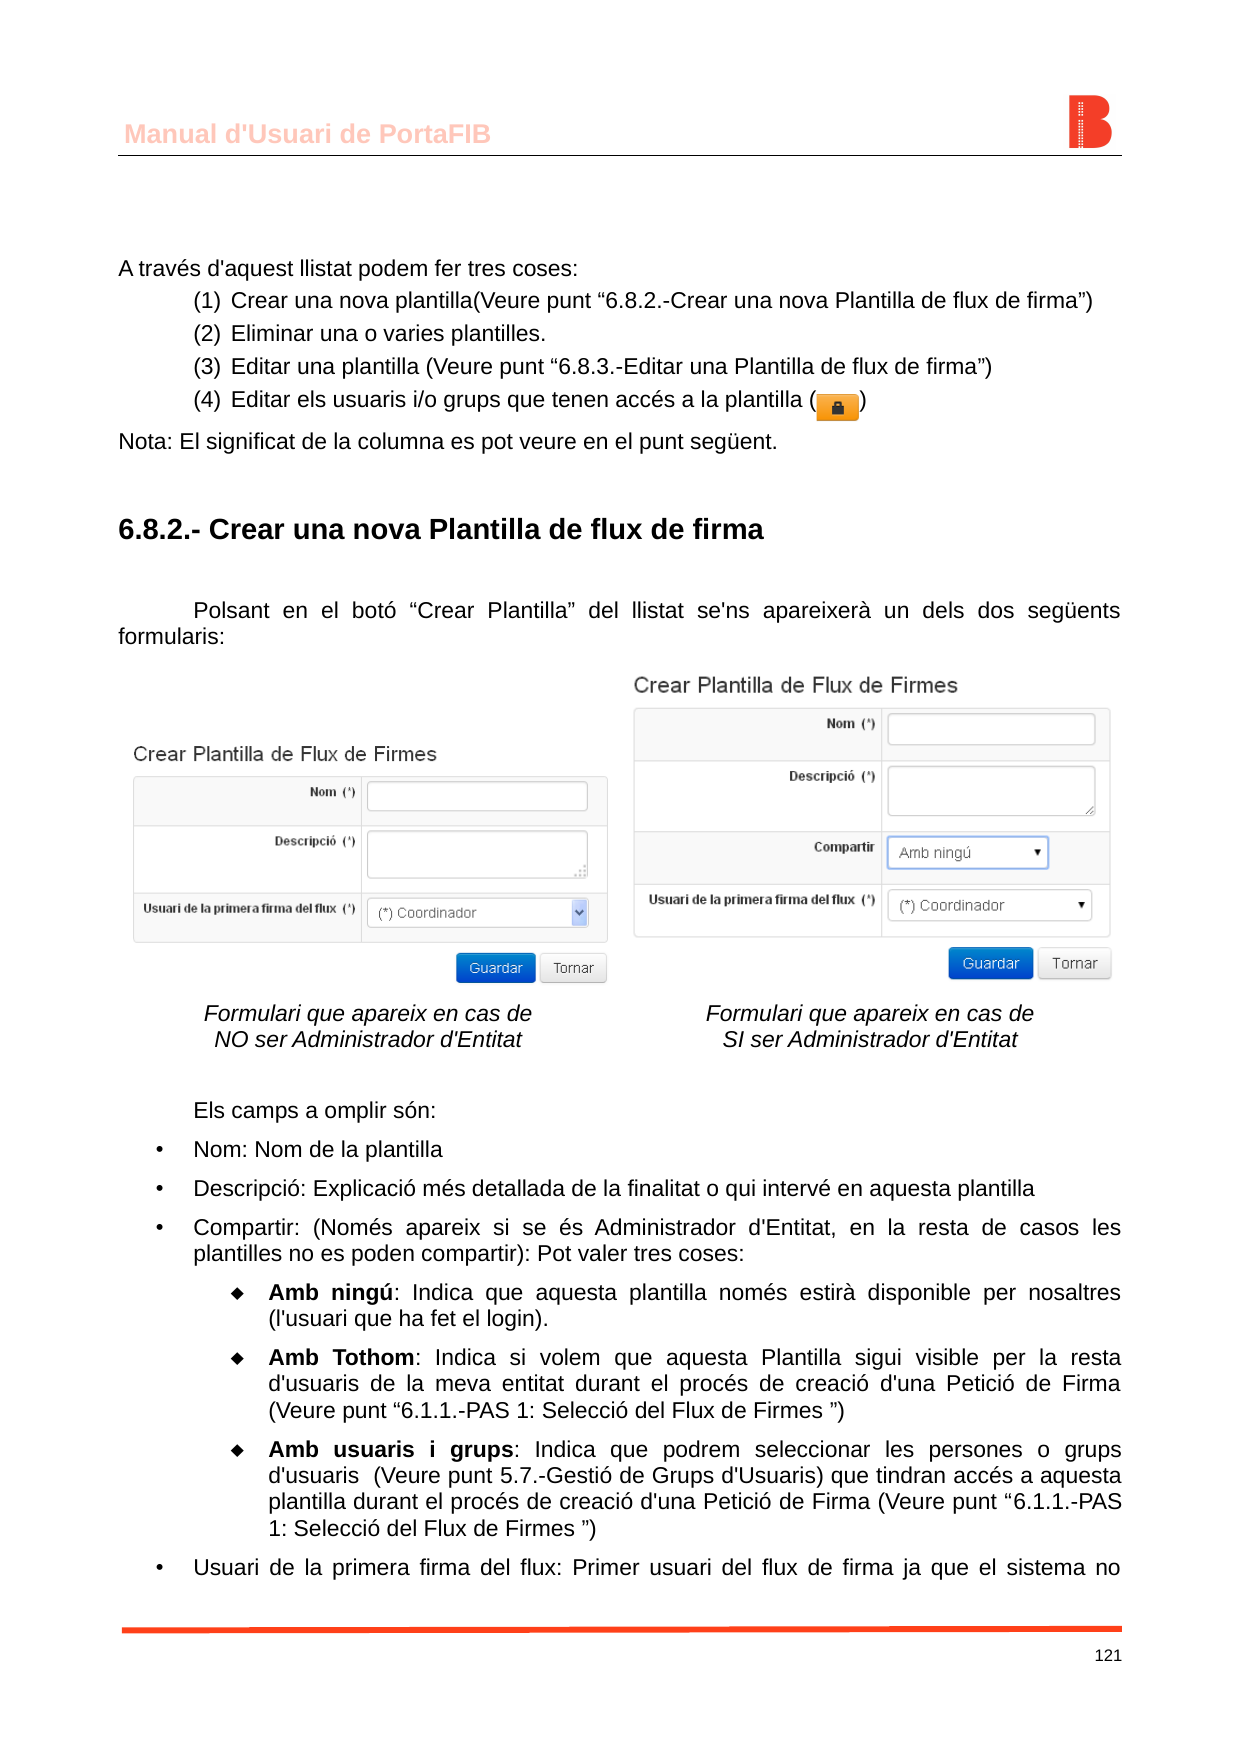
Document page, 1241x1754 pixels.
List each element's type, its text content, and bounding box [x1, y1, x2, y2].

table_cell Formulari que apareix en cas de SI ser Administrador d'Entitat [620, 994, 1122, 1058]
text Nota: El significat de la columna es pot veure en el punt següent. [118, 428, 1122, 454]
picture [1063, 94, 1117, 150]
table_header [118, 662, 620, 994]
list Amb usuaris i grups: Indica que podrem seleccionar les persones o grups d'usuaris (Veure punt 5.7.-Gestió de Grups d'Usuaris) que tindran accés a aquesta plantilla durant el procés de creació d'una Petició de Firma (Veure punt “6.1.1.-PAS 1: Selecció del Flux de Firmes ”) [231, 1436, 1122, 1541]
list Amb ningú: Indica que aquesta plantilla només estirà disponible per nosaltres (l'usuari que ha fet el login). [231, 1279, 1122, 1332]
list Usuari de la primera firma del flux: Primer usuari del flux de firma ja que el sistema no [156, 1553, 1122, 1580]
picture [625, 667, 1117, 989]
picture [816, 393, 859, 422]
subtitle Crear una nova Plantilla de flux de firma [118, 512, 1122, 546]
list Nom: Nom de la plantilla [156, 1136, 1122, 1162]
text Els camps a omplir són: [118, 1097, 1122, 1123]
list Descripció: Explicació més detallada de la finalitat o qui intervé en aquesta plantilla [156, 1175, 1122, 1201]
picture [123, 735, 615, 989]
table_header [620, 662, 1122, 994]
list Editar una plantilla (Veure punt “6.8.3.-Editar una Plantilla de flux de firma”) [193, 353, 1122, 379]
table_cell Formulari que apareix en cas de NO ser Administrador d'Entitat [118, 994, 620, 1058]
list Eliminar una o varies plantilles. [193, 320, 1122, 347]
list Amb Tothom: Indica si volem que aquesta Plantilla sigui visible per la resta d'usuaris de la meva entitat durant el procés de creació d'una Petició de Firma (Veure punt “6.1.1.-PAS 1: Selecció del Flux de Firmes ”) [231, 1344, 1122, 1423]
list Compartir: (Només apareix si se és Administrador d'Entitat, en la resta de casos les plantilles no es poden compartir): Pot valer tres coses: [156, 1214, 1122, 1266]
text A través d'aquest llistat podem fer tres coses: [118, 254, 1122, 281]
list Editar els usuaris i/o grups que tenen accés a la plantilla () [193, 386, 1122, 421]
list Crear una nova plantilla(Veure punt “6.8.2.-Crear una nova Plantilla de flux de firma”) [193, 287, 1122, 314]
text Polsant en el botó “Crear Plantilla” del llistat se'ns apareixerà un dels dos següents formularis: [118, 597, 1122, 649]
